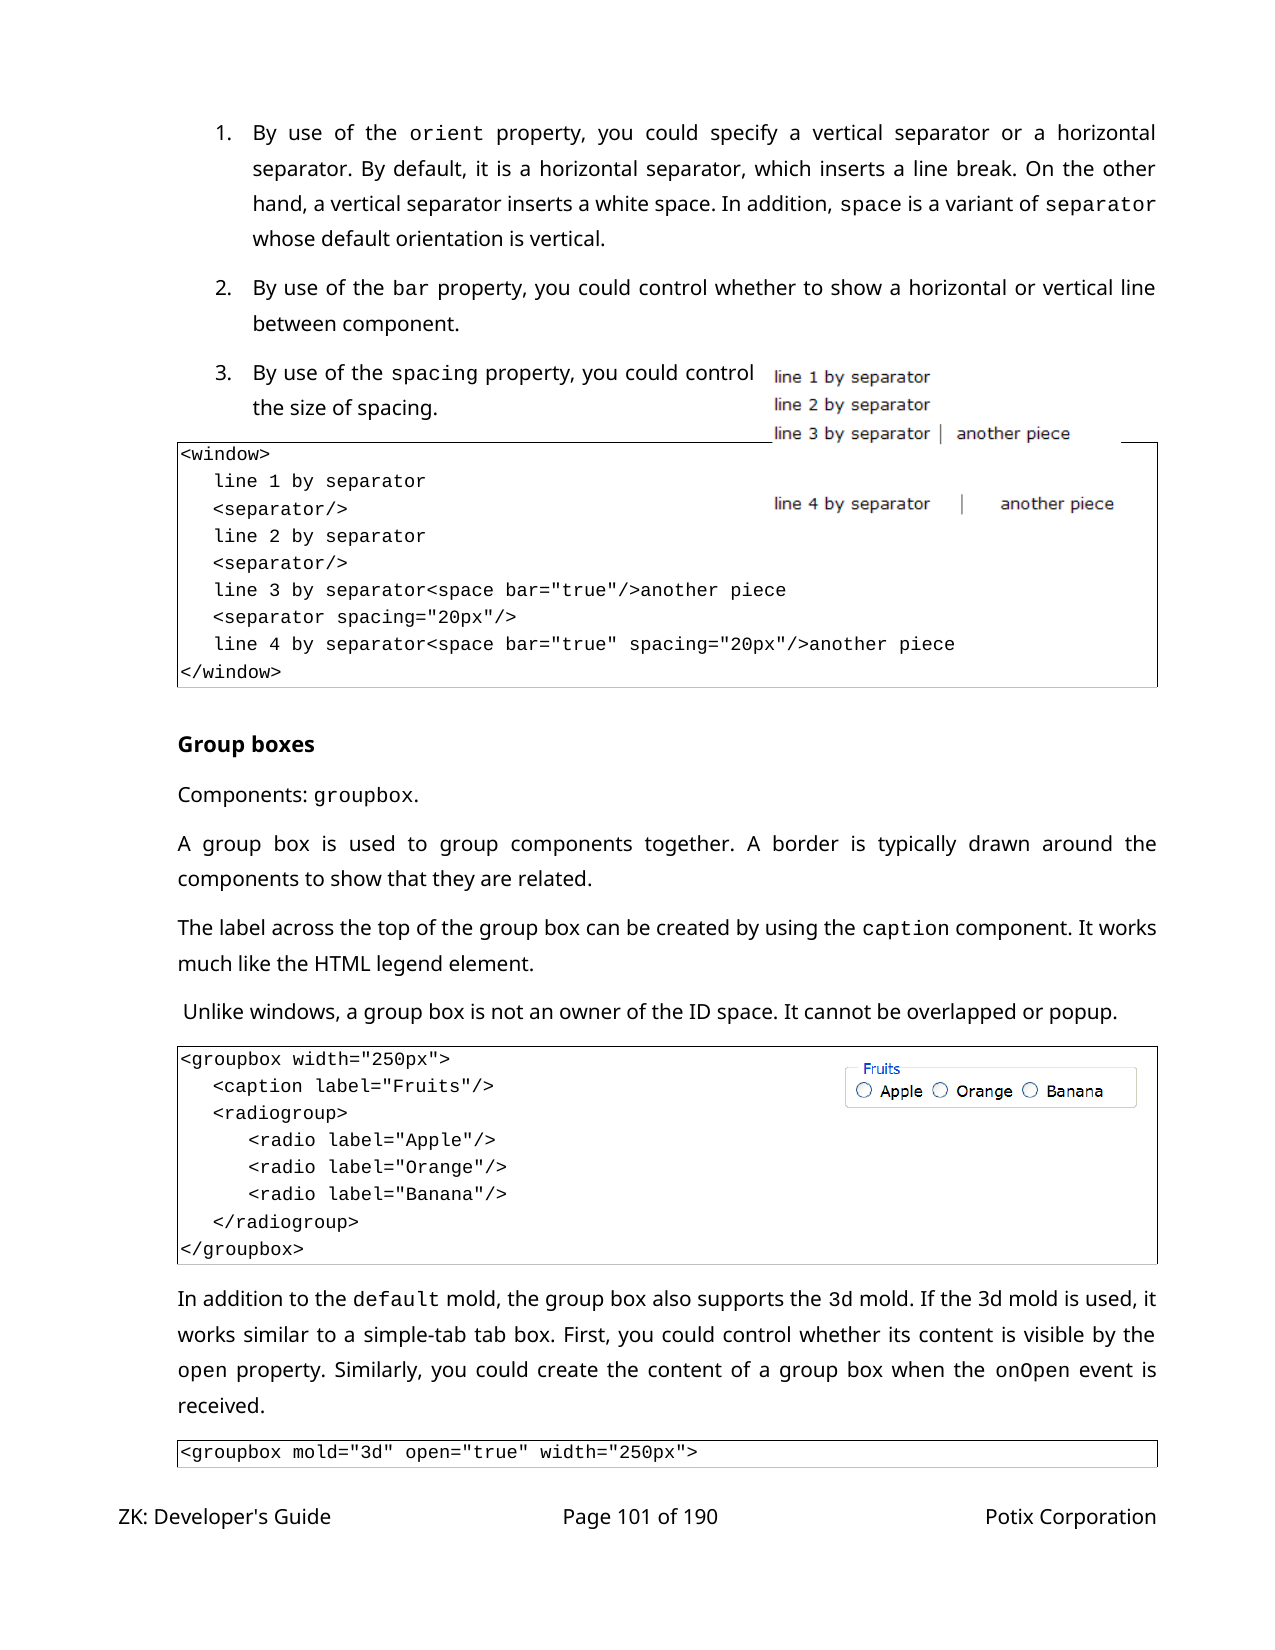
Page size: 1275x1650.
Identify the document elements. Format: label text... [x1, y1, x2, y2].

list By use of the orient property, you could specify a vertical separator or a horizontal separator. By default, it is a horizontal separator, which inserts a line break. On the other hand, a vertical separator inserts a white space. In addition, space is a variant of separator whose default orientation is vertical. [215, 118, 1157, 253]
text line 4 by separator<space bar="true" spacing="20px"/>another piece [178, 632, 1157, 657]
text <groupbox mold="3d" open="true" width="250px"> [178, 1441, 1157, 1467]
text <window> [178, 443, 772, 466]
text <separator/> [178, 551, 1157, 575]
text line 1 by separator [178, 469, 772, 493]
text A group box is used to group components together. A border is typically drawn around the components to show that they are related. [177, 829, 1157, 892]
text [1122, 443, 1157, 466]
subtitle Group boxes [177, 729, 1157, 759]
text </radiogroup> [178, 1209, 1157, 1234]
text <radiogroup> [178, 1101, 1157, 1125]
text line 2 by separator [178, 523, 1157, 548]
text <separator/> [178, 496, 1157, 521]
text <radio label="Orange"/> [178, 1155, 1157, 1179]
text line 3 by separator<space bar="true"/>another piece [178, 578, 1157, 602]
picture [772, 364, 1122, 517]
text [1122, 469, 1157, 493]
text The label across the top of the group box can be created by using the caption component. It works much like the HTML legend element. [177, 913, 1157, 977]
text </window> [178, 659, 1157, 687]
text Unlike windows, a group box is not an owner of the ID space. It cannot be overlapped or popup. [177, 997, 1157, 1026]
text <radio label="Banana"/> [178, 1182, 1157, 1207]
text <groupbox width="250px"> [178, 1047, 1157, 1071]
list By use of the bar property, you could control whether to show a horizontal or vertical line between component. [215, 273, 1157, 337]
text <radio label="Apple"/> [178, 1128, 1157, 1152]
text <caption label="Fruits"/> [178, 1073, 843, 1098]
text In addition to the default mold, the group box also supports the 3d mold. If the 3d mold is used, it works similar to a simple-tab tab box. First, you could control whether its content is visible by the open property. Similarly, you could create the content of a group box when the onOpen event is received. [177, 1284, 1157, 1419]
text Components: groupbox. [177, 780, 1157, 808]
text <separator spacing="20px"/> [178, 605, 1157, 629]
list By use of the spacing property, you could control the size of spacing. [215, 358, 1157, 421]
picture [843, 1061, 1140, 1110]
text </groupbox> [178, 1237, 1157, 1264]
